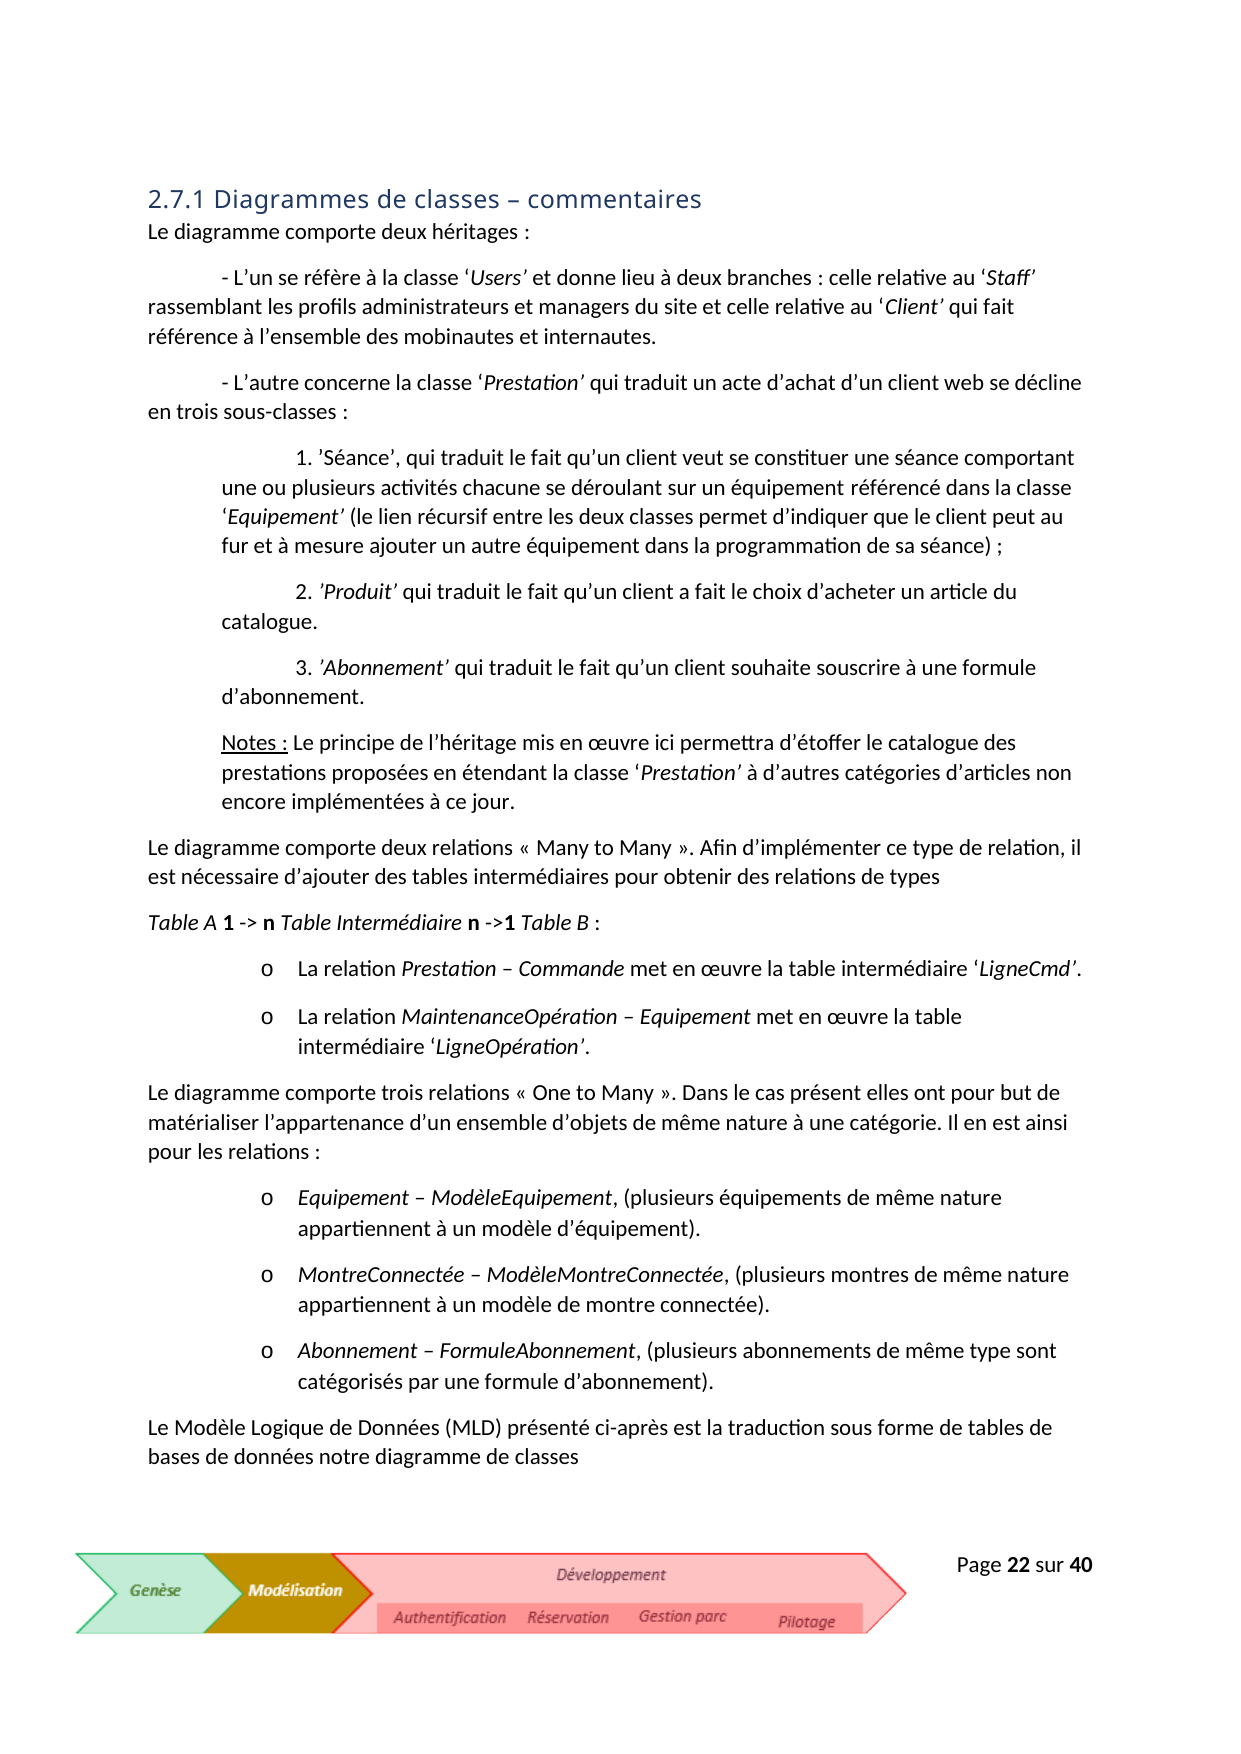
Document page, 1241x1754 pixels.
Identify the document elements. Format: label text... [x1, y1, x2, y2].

text Notes : Le principe de l’héritage mis en œuvre ici permettra d’étoffer le catalogue des prestations proposées en étendant la classe ‘Prestation’ à d’autres catégories d’articles non encore implémentées à ce jour. [221, 728, 1092, 815]
list La relation Prestation – Commande met en œuvre la table intermédiaire ‘LigneCmd’. [260, 954, 1092, 984]
list La relation MaintenanceOpération – Equipement met en œuvre la table intermédiaire ‘LigneOpération’. [260, 1002, 1092, 1060]
text - L’un se réfère à la classe ‘Users’ et donne lieu à deux branches : celle relative au ‘Staff’ rassemblant les profils administrateurs et managers du site et celle relative au ‘Client’ qui fait référence à l’ensemble des mobinautes et internautes. [148, 263, 1092, 350]
subtitle 2.7.1 Diagrammes de classes – commentaires [148, 181, 1092, 215]
text 1. ’Séance’, qui traduit le fait qu’un client veut se constituer une séance comportant une ou plusieurs activités chacune se déroulant sur un équipement référencé dans la classe ‘Equipement’ (le lien récursif entre les deux classes permet d’indiquer que le client peut au fur et à mesure ajouter un autre équipement dans la programmation de sa séance) ; [221, 443, 1092, 559]
text Le Modèle Logique de Données (MLD) présenté ci-après est la traduction sous forme de tables de bases de données notre diagramme de classes [148, 1413, 1092, 1470]
list Equipement – ModèleEquipement, (plusieurs équipements de même nature appartiennent à un modèle d’équipement). [260, 1183, 1092, 1242]
text - L’autre concerne la classe ‘Prestation’ qui traduit un acte d’achat d’un client web se décline en trois sous-classes : [148, 368, 1092, 425]
text Le diagramme comporte deux héritages : [148, 217, 1092, 245]
text 3. ’Abonnement’ qui traduit le fait qu’un client souhaite souscrire à une formule d’abonnement. [221, 653, 1092, 710]
text 2. ’Produit’ qui traduit le fait qu’un client a fait le choix d’acheter un article du catalogue. [221, 577, 1092, 635]
list MontreConnectée – ModèleMontreConnectée, (plusieurs montres de même nature appartiennent à un modèle de montre connectée). [260, 1260, 1092, 1318]
text Le diagramme comporte deux relations « Many to Many ». Afin d’implémenter ce type de relation, il est nécessaire d’ajouter des tables intermédiaires pour obtenir des relations de types [148, 833, 1092, 891]
text Table A 1 -> n Table Intermédiaire n ->1 Table B : [148, 908, 1092, 937]
text Le diagramme comporte trois relations « One to Many ». Dans le cas présent elles ont pour but de matérialiser l’appartenance d’un ensemble d’objets de même nature à une catégorie. Il en est ainsi pour les relations : [148, 1078, 1092, 1165]
list Abonnement – FormuleAbonnement, (plusieurs abonnements de même type sont catégorisés par une formule d’abonnement). [260, 1336, 1092, 1395]
